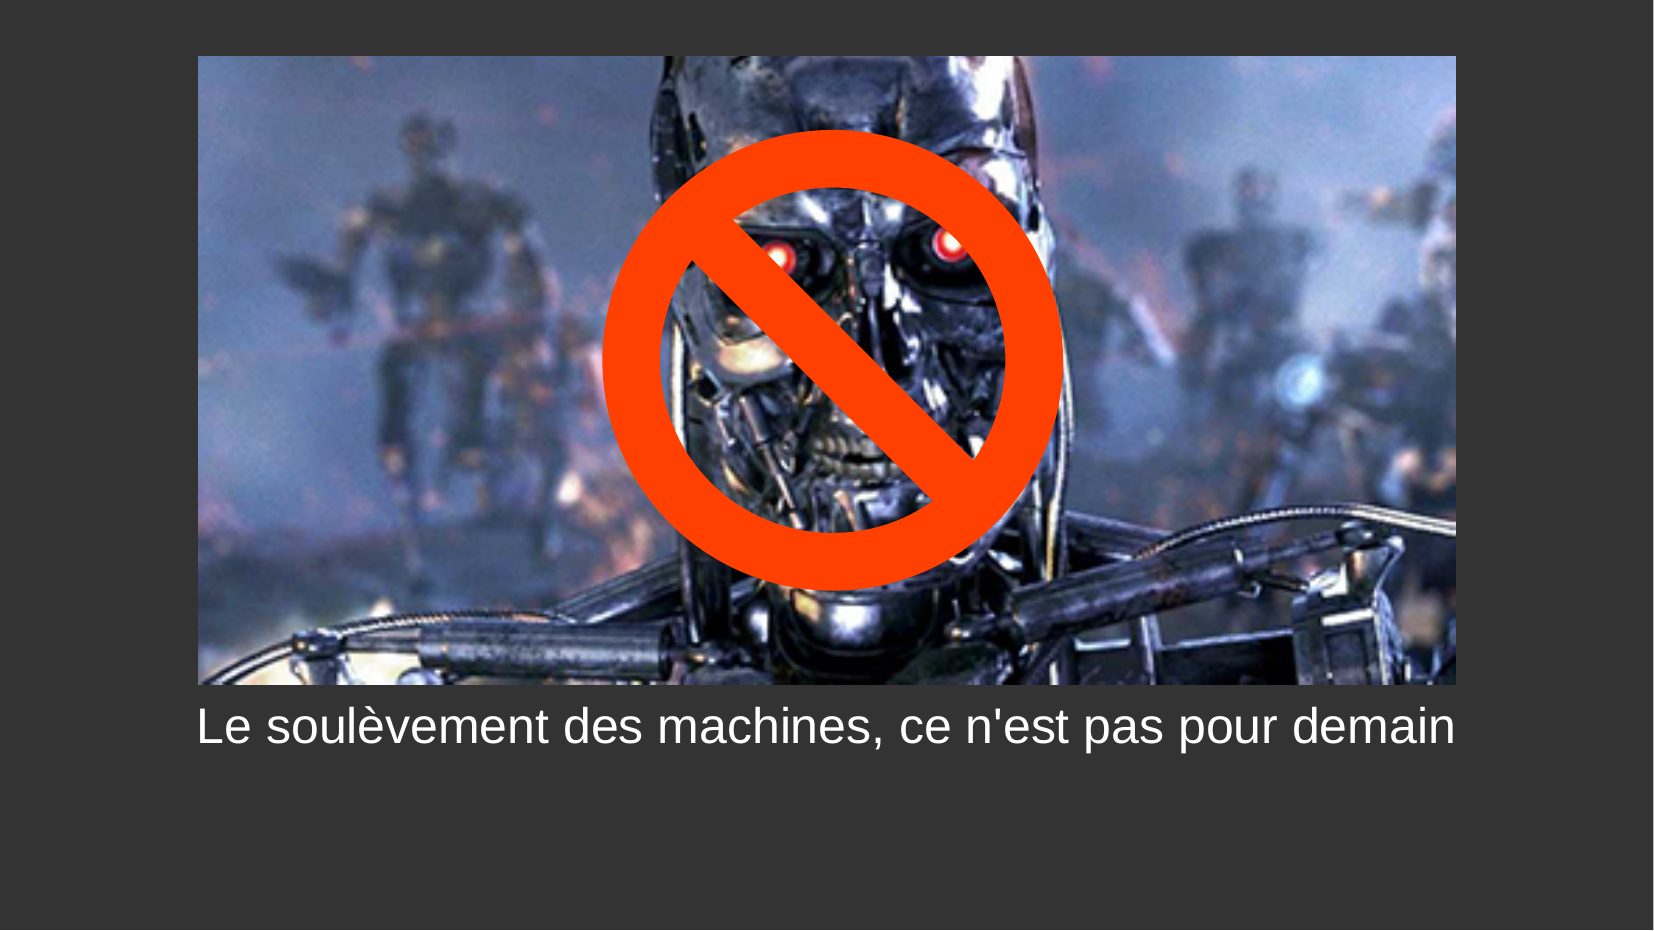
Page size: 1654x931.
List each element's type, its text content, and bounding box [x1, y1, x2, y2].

text_box [602, 129, 1064, 591]
picture [198, 56, 1456, 686]
text_box Le soulèvement des machines, ce n'est pas pour demain [74, 690, 1580, 762]
